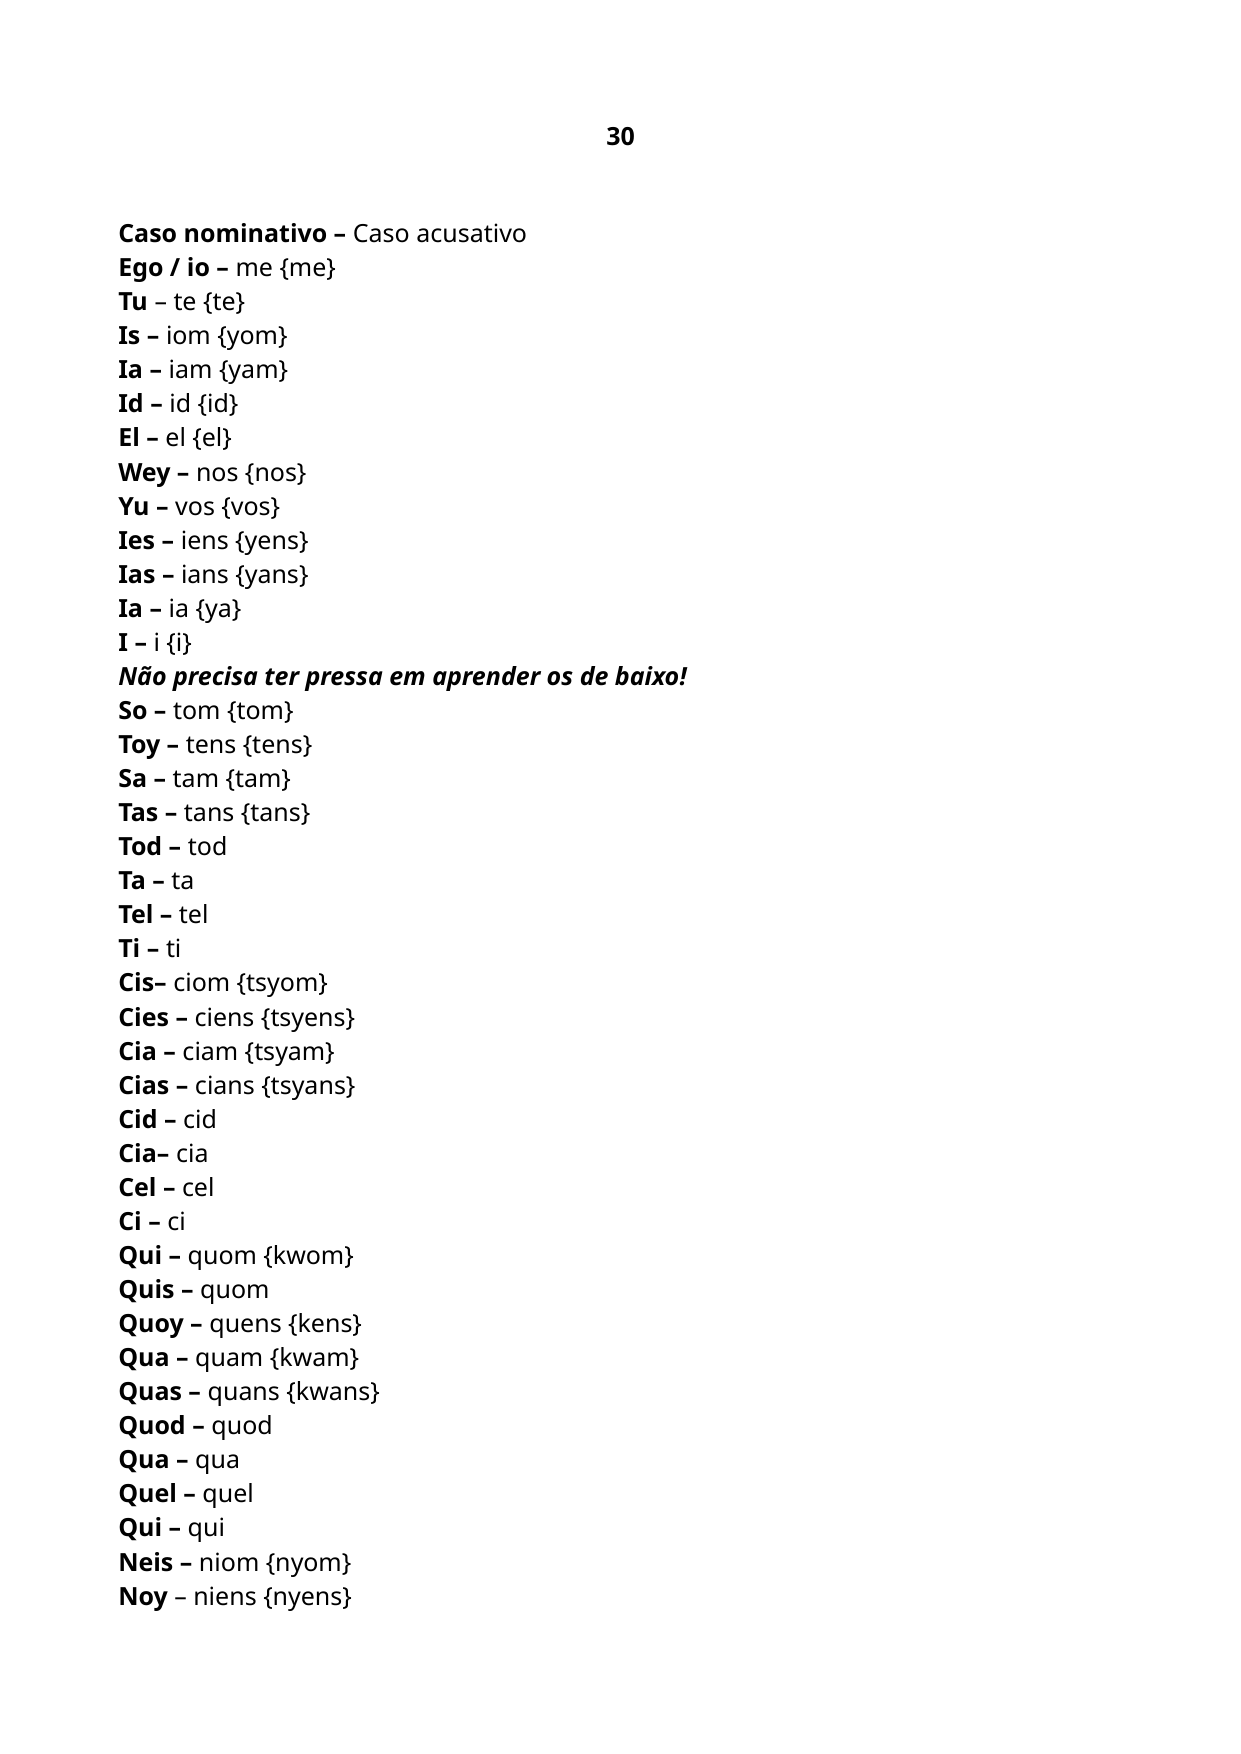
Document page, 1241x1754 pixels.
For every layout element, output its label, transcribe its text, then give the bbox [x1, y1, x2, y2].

text Tel – tel [118, 897, 1123, 931]
text Qua – qua [118, 1442, 1123, 1476]
text Neis – niom {nyom} [118, 1544, 1123, 1578]
text Quod – quod [118, 1408, 1123, 1442]
text So – tom {tom} [118, 693, 1123, 727]
text Cel – cel [118, 1169, 1123, 1203]
text El – el {el} [118, 420, 1123, 454]
text Caso nominativo – Caso acusativo [118, 216, 1123, 250]
text Ci – ci [118, 1203, 1123, 1238]
text Qui – qui [118, 1510, 1123, 1544]
text Ego / io – me {me} [118, 250, 1123, 284]
text Cia – ciam {tsyam} [118, 1033, 1123, 1067]
text Id – id {id} [118, 386, 1123, 420]
text Qua – quam {kwam} [118, 1340, 1123, 1374]
text Quoy – quens {kens} [118, 1306, 1123, 1340]
text I – i {i} [118, 624, 1123, 658]
text Noy – niens {nyens} [118, 1578, 1123, 1612]
text Cias – cians {tsyans} [118, 1067, 1123, 1101]
text Yu – vos {vos} [118, 488, 1123, 522]
text Sa – tam {tam} [118, 761, 1123, 795]
text Ti – ti [118, 931, 1123, 965]
text Cia– cia [118, 1135, 1123, 1169]
text Toy – tens {tens} [118, 727, 1123, 761]
text Cies – ciens {tsyens} [118, 999, 1123, 1033]
text Is – iom {yom} [118, 318, 1123, 352]
text Não precisa ter pressa em aprender os de baixo! [118, 658, 1123, 693]
text Ies – iens {yens} [118, 522, 1123, 556]
text Ia – iam {yam} [118, 352, 1123, 386]
text Tod – tod [118, 829, 1123, 863]
text Cid – cid [118, 1101, 1123, 1135]
text Tu – te {te} [118, 284, 1123, 318]
text Ias – ians {yans} [118, 556, 1123, 590]
text Quel – quel [118, 1476, 1123, 1510]
text Tas – tans {tans} [118, 795, 1123, 829]
text Ia – ia {ya} [118, 590, 1123, 624]
text Wey – nos {nos} [118, 454, 1123, 488]
text Qui – quom {kwom} [118, 1238, 1123, 1272]
text Ta – ta [118, 863, 1123, 897]
text Quas – quans {kwans} [118, 1374, 1123, 1408]
text Quis – quom [118, 1272, 1123, 1306]
text Cis– ciom {tsyom} [118, 965, 1123, 999]
